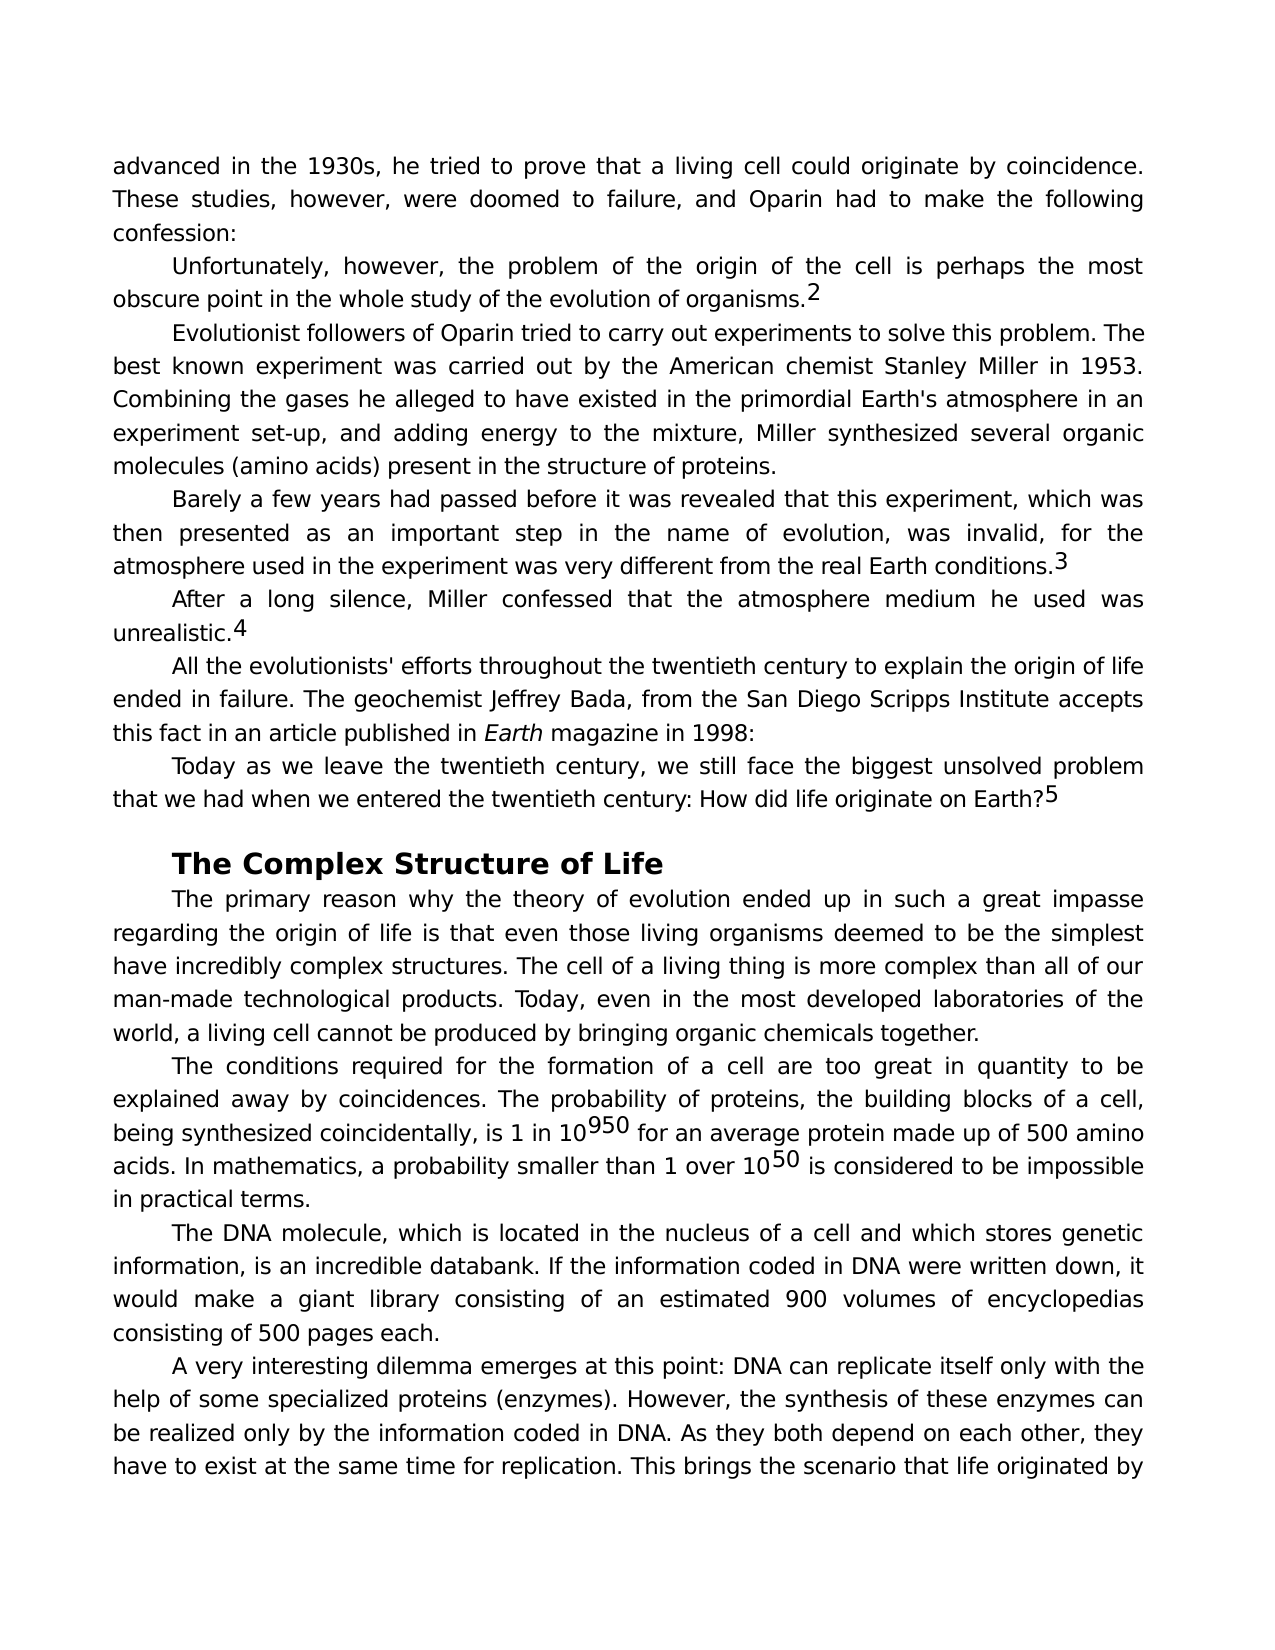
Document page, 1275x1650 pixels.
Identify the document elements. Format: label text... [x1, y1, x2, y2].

text Barely a few years had passed before it was revealed that this experiment, which was then presented as an important step in the name of evolution, was invalid, for the atmosphere used in the experiment was very different from the real Earth conditions.3 [112, 481, 1145, 581]
text Today as we leave the twentieth century, we still face the biggest unsolved problem that we had when we entered the twentieth century: How did life originate on Earth?5 [112, 748, 1145, 814]
text A very interesting dilemma emerges at this point: DNA can replicate itself only with the help of some specialized proteins (enzymes). However, the synthesis of these enzymes can be realized only by the information coded in DNA. As they both depend on each other, they have to exist at the same time for replication. This brings the scenario that life originated by [112, 1348, 1145, 1481]
text All the evolutionists' efforts throughout the twentieth century to explain the origin of life ended in failure. The geochemist Jeffrey Bada, from the San Diego Scripps Institute accepts this fact in an article published in Earth magazine in 1998: [112, 648, 1145, 748]
text After a long silence, Miller confessed that the atmosphere medium he used was unrealistic.4 [112, 581, 1145, 648]
text The conditions required for the formation of a cell are too great in quantity to be explained away by coincidences. The probability of proteins, the building blocks of a cell, being synthesized coincidentally, is 1 in 10950 for an average protein made up of 500 amino acids. In mathematics, a probability smaller than 1 over 1050 is considered to be impossible in practical terms. [112, 1048, 1145, 1214]
text advanced in the 1930s, he tried to prove that a living cell could originate by coincidence. These studies, however, were doomed to failure, and Oparin had to make the following confession: [112, 148, 1145, 248]
text The primary reason why the theory of evolution ended up in such a great impasse regarding the origin of life is that even those living organisms deemed to be the simplest have incredibly complex structures. The cell of a living thing is more complex than all of our man-made technological products. Today, even in the most developed laboratories of the world, a living cell cannot be produced by bringing organic chemicals together. [112, 881, 1145, 1048]
text Evolutionist followers of Oparin tried to carry out experiments to solve this problem. The best known experiment was carried out by the American chemist Stanley Miller in 1953. Combining the gases he alleged to have existed in the primordial Earth's atmosphere in an experiment set-up, and adding energy to the mixture, Miller synthesized several organic molecules (amino acids) present in the structure of proteins. [112, 314, 1145, 481]
text The DNA molecule, which is located in the nucleus of a cell and which stores genetic information, is an incredible databank. If the information coded in DNA were written down, it would make a giant library consisting of an estimated 900 volumes of encyclopedias consisting of 500 pages each. [112, 1214, 1145, 1348]
text The Complex Structure of Life [112, 848, 1145, 881]
text Unfortunately, however, the problem of the origin of the cell is perhaps the most obscure point in the whole study of the evolution of organisms.2 [112, 248, 1145, 314]
